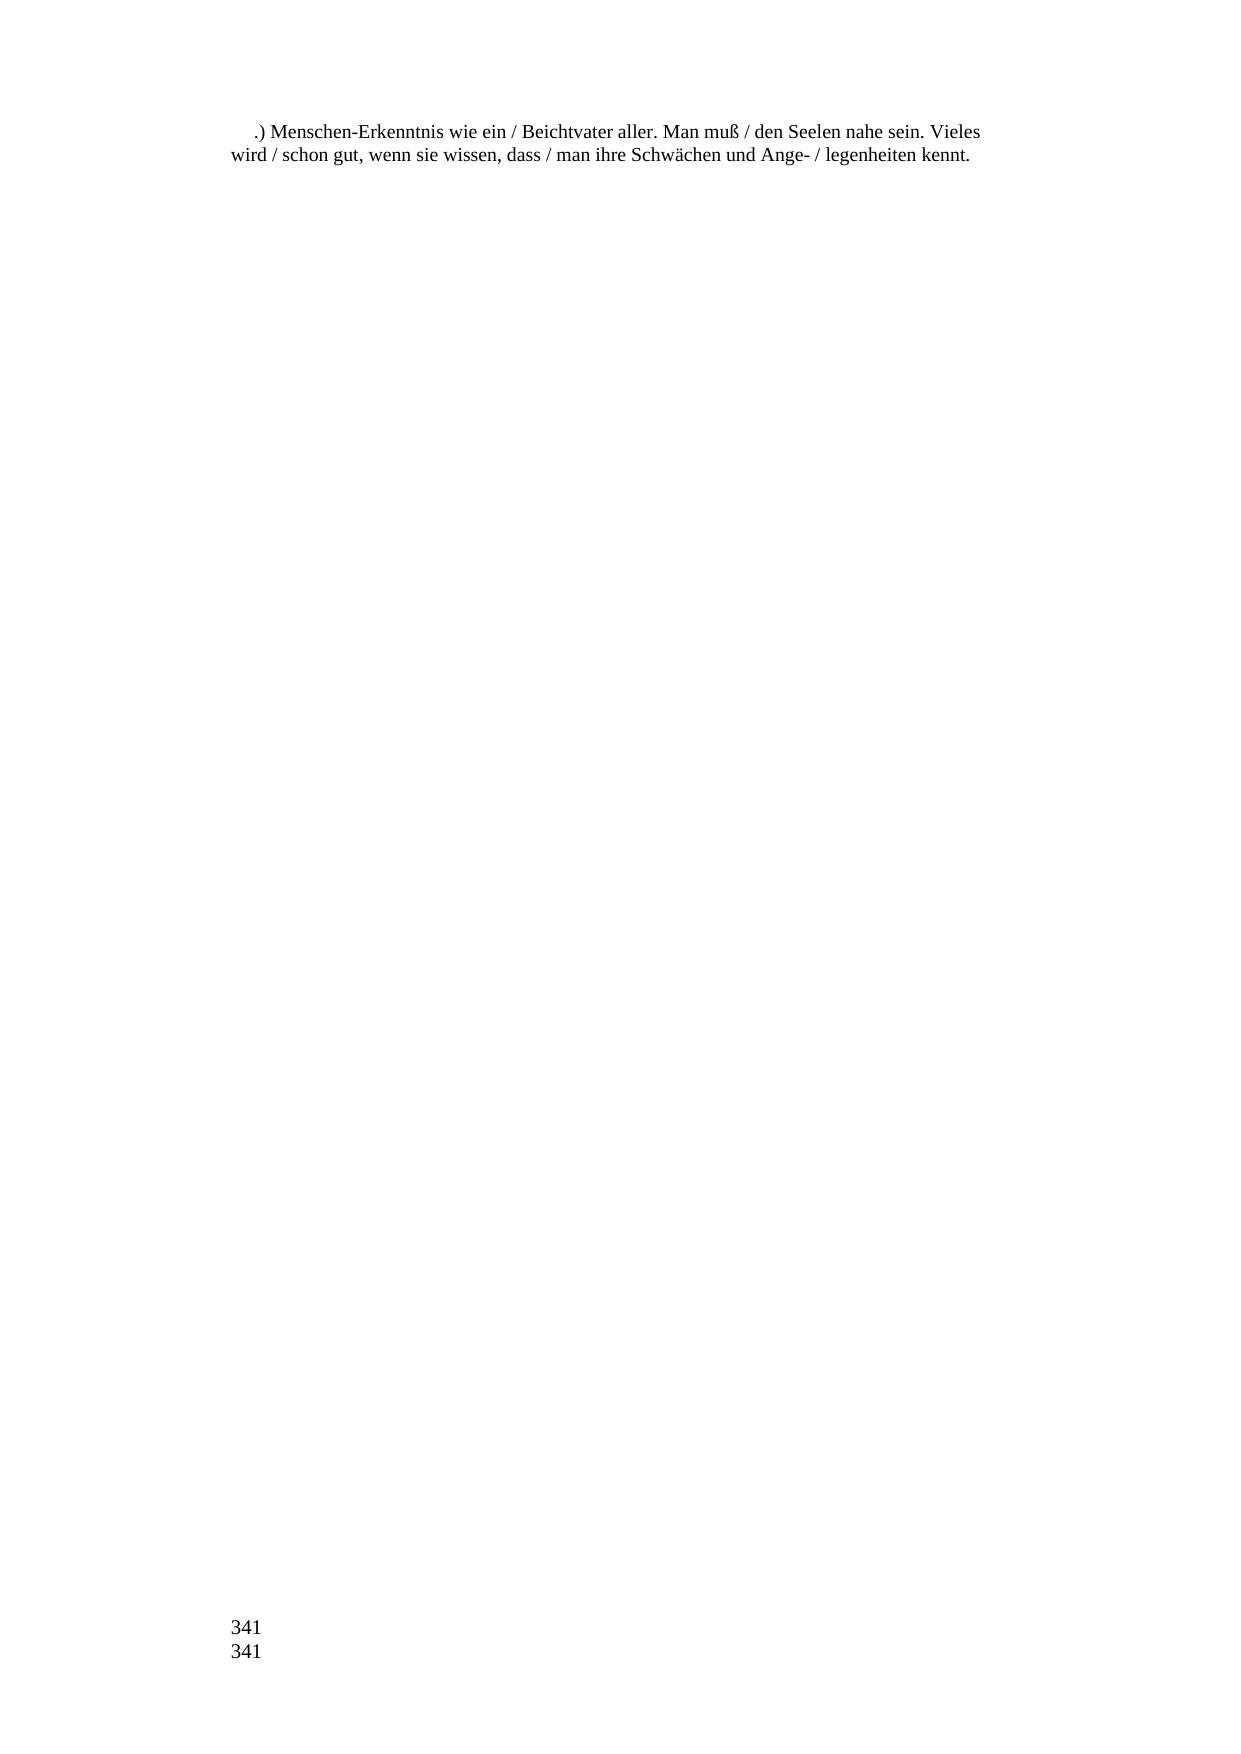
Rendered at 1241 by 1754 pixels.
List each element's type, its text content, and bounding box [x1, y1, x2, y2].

text .) Menschen-Erkenntnis wie ein / Beichtvater aller. Man muß / den Seelen nahe sein. Vieles wird / schon gut, wenn sie wissen, dass / man ihre Schwächen und Ange- / legenheiten kennt. [231, 121, 988, 166]
